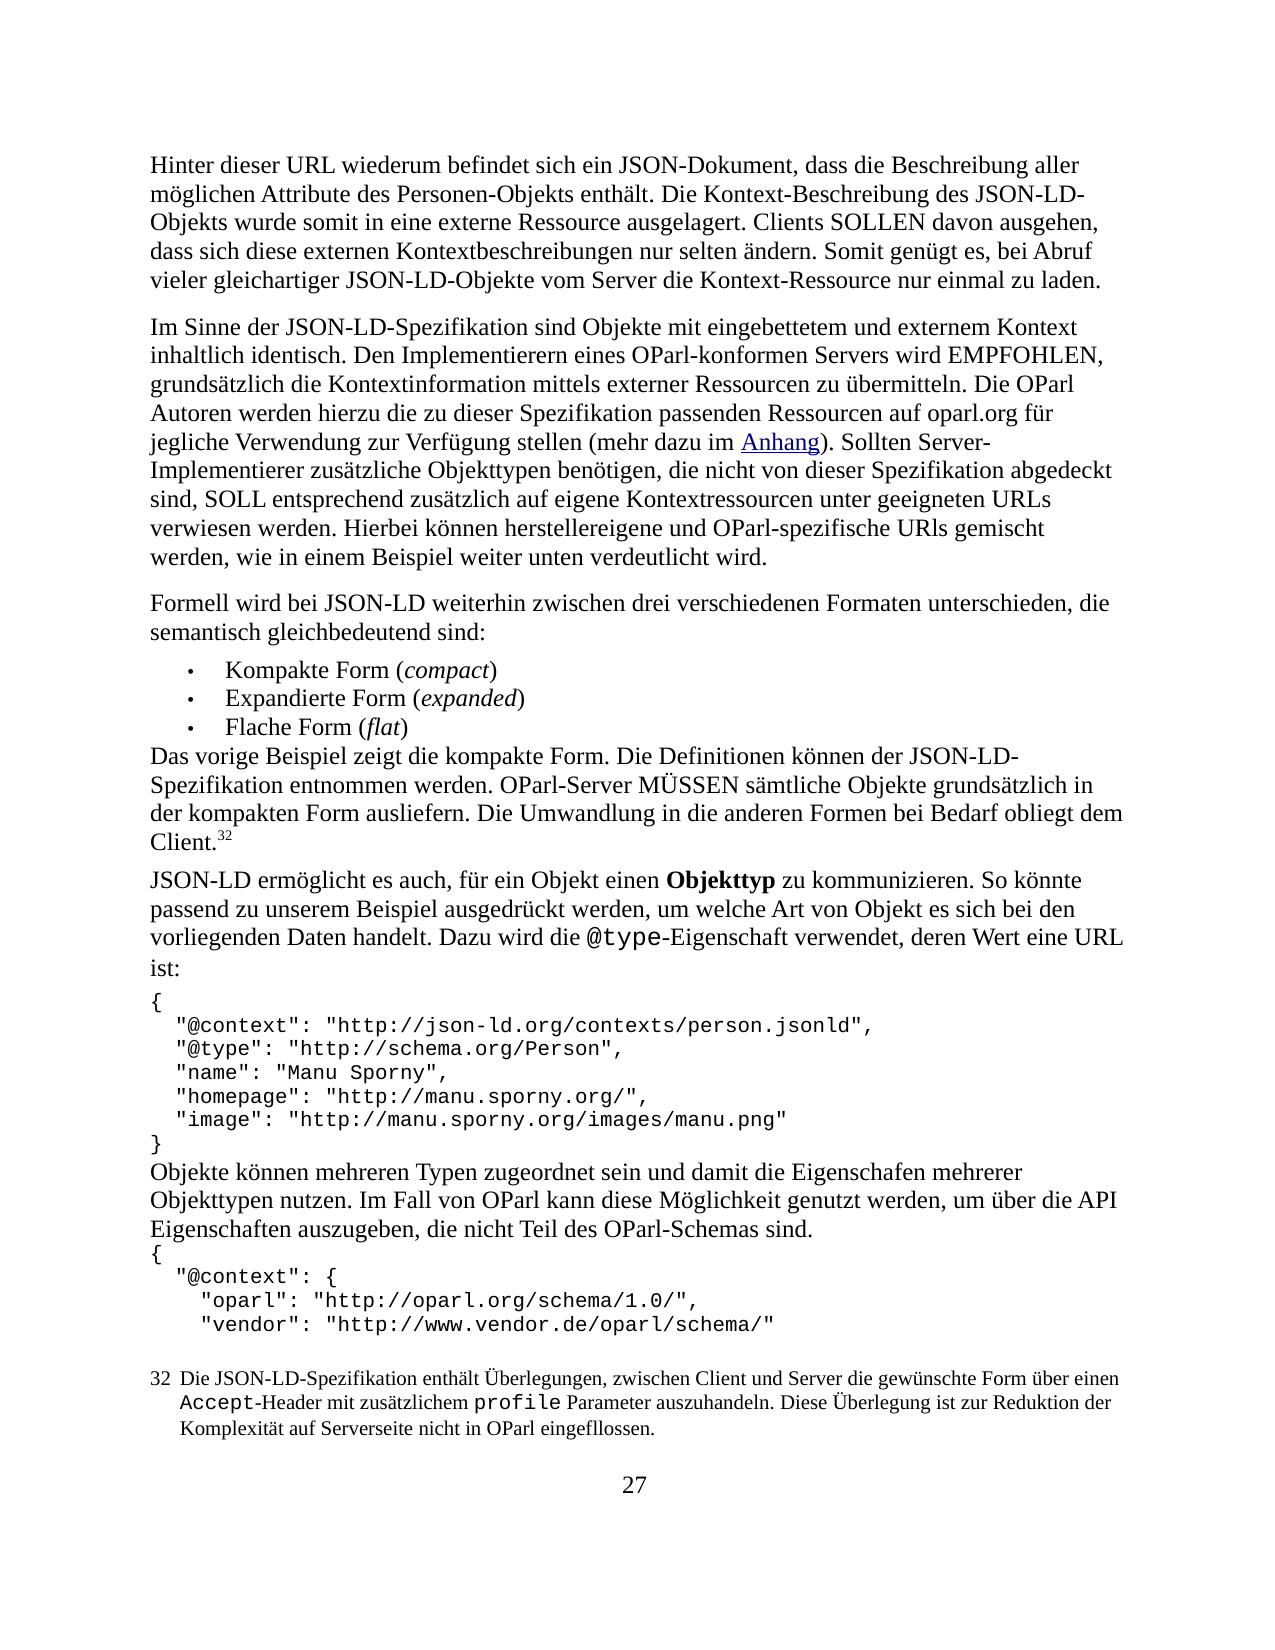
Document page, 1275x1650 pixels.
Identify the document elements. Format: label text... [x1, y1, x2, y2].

text "name": "Manu Sporny", [150, 1062, 1125, 1086]
text Die JSON-LD-Spezifikation enthält Überlegungen, zwischen Client und Server die gewünschte Form über einen Accept-Header mit zusätzlichem profile Parameter auszuhandeln. Diese Überlegung ist zur Reduktion der Komplexität auf Serverseite nicht in OParl eingefllossen. [150, 1366, 1125, 1440]
text JSON-LD ermöglicht es auch, für ein Objekt einen Objekttyp zu kommunizieren. So könnte passend zu unserem Beispiel ausgedrückt werden, um welche Art von Objekt es sich bei den vorliegenden Daten handelt. Dazu wird die @type-Eigenschaft verwendet, deren Wert eine URL ist: [150, 865, 1125, 982]
list Kompakte Form (compact) [187, 655, 1125, 683]
text "@context": { [150, 1266, 1125, 1290]
text { [150, 991, 1125, 1015]
text Das vorige Beispiel zeigt die kompakte Form. Die Definitionen können der JSON-LD-Spezifikation entnommen werden. OParl-Server MÜSSEN sämtliche Objekte grundsätzlich in der kompakten Form ausliefern. Die Umwandlung in die anderen Formen bei Bedarf obliegt dem Client. [150, 741, 1125, 856]
list Flache Form (flat) [187, 712, 1125, 741]
text Objekte können mehreren Typen zugeordnet sein und damit die Eigenschafen mehrerer Objekttypen nutzen. Im Fall von OParl kann diese Möglichkeit genutzt werden, um über die API Eigenschaften auszugeben, die nicht Teil des OParl-Schemas sind. [150, 1157, 1125, 1243]
text Formell wird bei JSON-LD weiterhin zwischen drei verschiedenen Formaten unterschieden, die semantisch gleichbedeutend sind: [150, 588, 1125, 646]
text Hinter dieser URL wiederum befindet sich ein JSON-Dokument, dass die Beschreibung aller möglichen Attribute des Personen-Objekts enthält. Die Kontext-Beschreibung des JSON-LD-Objekts wurde somit in eine externe Ressource ausgelagert. Clients SOLLEN davon ausgehen, dass sich diese externen Kontextbeschreibungen nur selten ändern. Somit genügt es, bei Abruf vieler gleichartiger JSON-LD-Objekte vom Server die Kontext-Ressource nur einmal zu laden. [150, 150, 1125, 294]
text "image": "http://manu.sporny.org/images/manu.png" [150, 1109, 1125, 1133]
text "vendor": "http://www.vendor.de/oparl/schema/" [150, 1314, 1125, 1337]
text } [150, 1133, 1125, 1157]
text "homepage": "http://manu.sporny.org/", [150, 1086, 1125, 1109]
text { [150, 1243, 1125, 1266]
list Expandierte Form (expanded) [187, 683, 1125, 712]
text "oparl": "http://oparl.org/schema/1.0/", [150, 1290, 1125, 1314]
text Im Sinne der JSON-LD-Spezifikation sind Objekte mit eingebettetem und externem Kontext inhaltlich identisch. Den Implementierern eines OParl-konformen Servers wird EMPFOHLEN, grundsätzlich die Kontextinformation mittels externer Ressourcen zu übermitteln. Die OParl Autoren werden hierzu die zu dieser Spezifikation passenden Ressourcen auf oparl.org für jegliche Verwendung zur Verfügung stellen (mehr dazu im Anhang). Sollten Server-Implementierer zusätzliche Objekttypen benötigen, die nicht von dieser Spezifikation abgedeckt sind, SOLL entsprechend zusätzlich auf eigene Kontextressourcen unter geeigneten URLs verwiesen werden. Hierbei können herstellereigene und OParl-spezifische URls gemischt werden, wie in einem Beispiel weiter unten verdeutlicht wird. [150, 312, 1125, 570]
text "@context": "http://json-ld.org/contexts/person.jsonld", [150, 1015, 1125, 1038]
text "@type": "http://schema.org/Person", [150, 1038, 1125, 1062]
